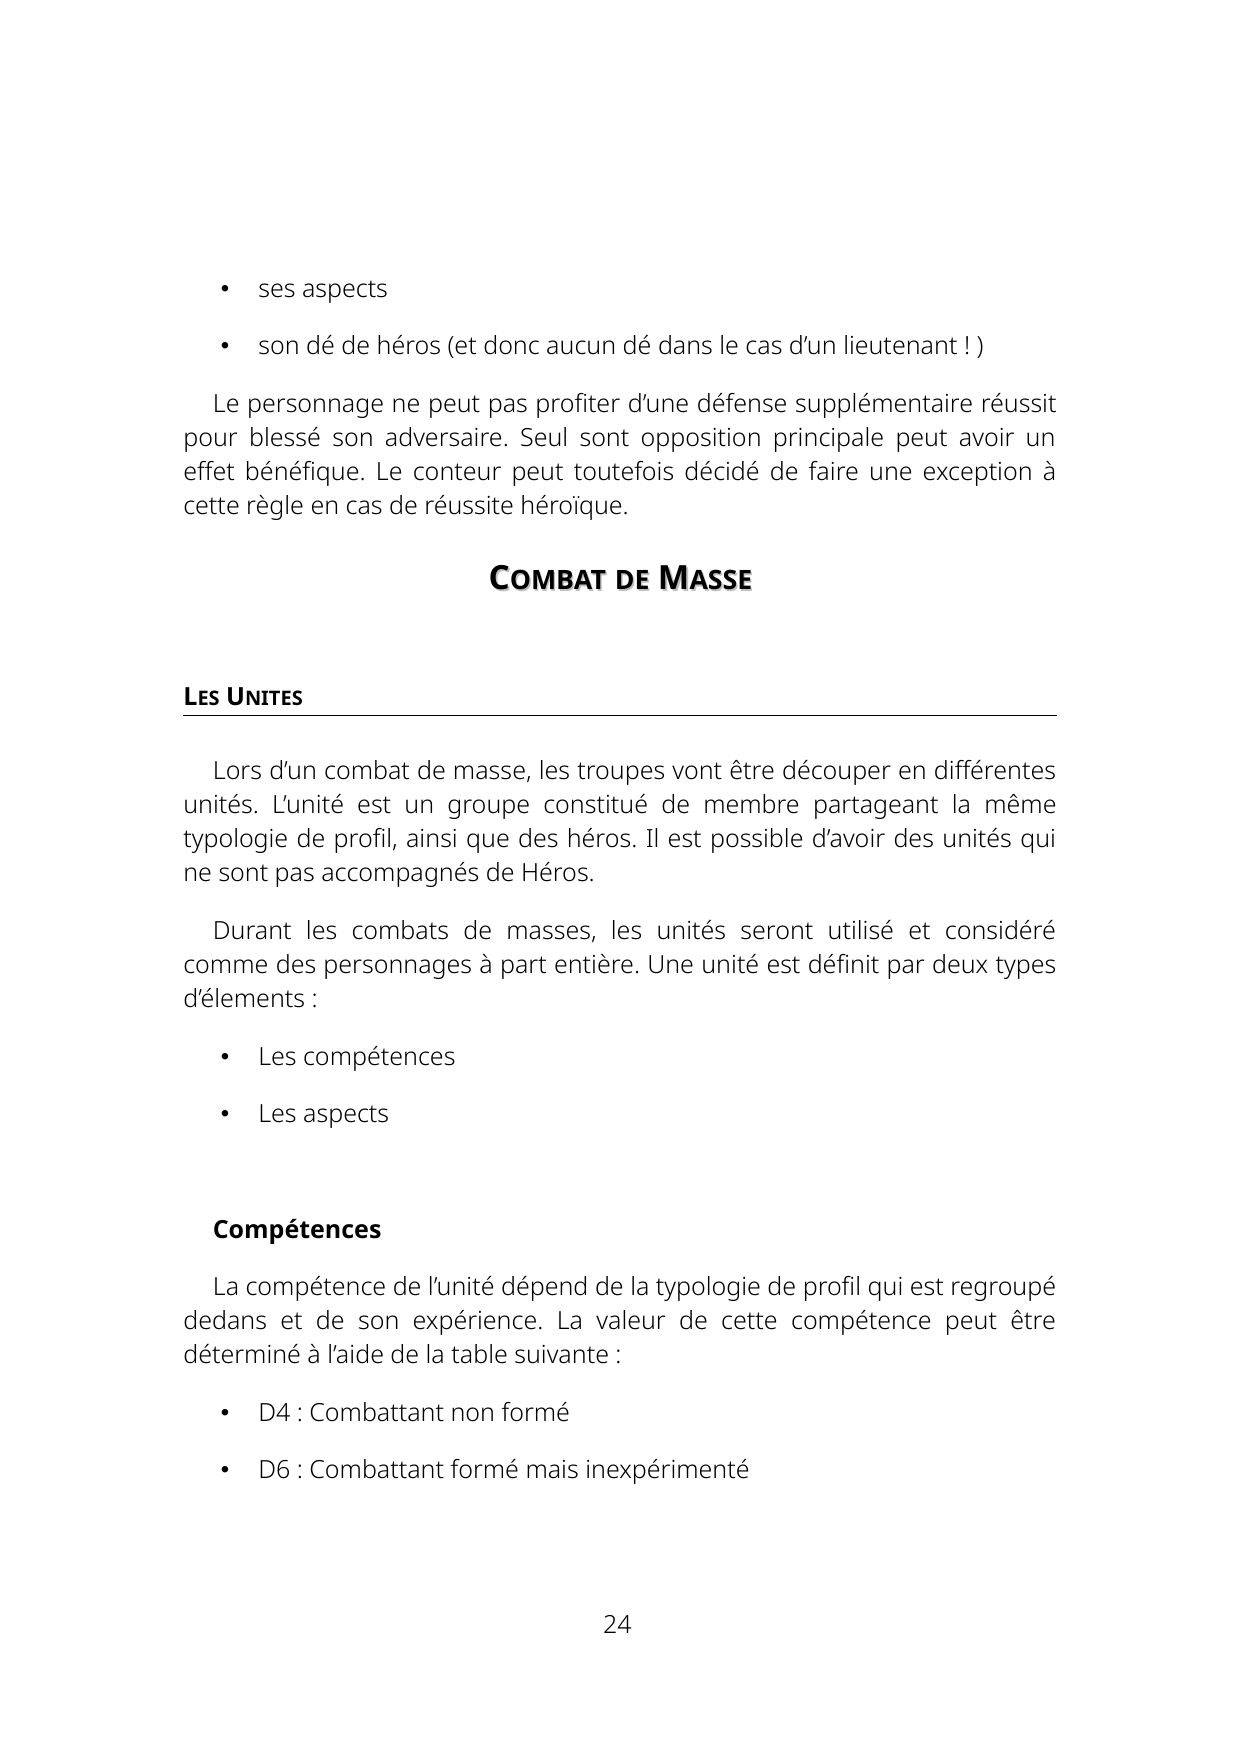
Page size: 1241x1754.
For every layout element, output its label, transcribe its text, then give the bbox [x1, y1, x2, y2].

list Les aspects [221, 1096, 1057, 1130]
text Compétences [183, 1211, 1057, 1245]
list son dé de héros (et donc aucun dé dans le cas d’un lieutenant ! ) [221, 328, 1057, 362]
list D4 : Combattant non formé [221, 1394, 1057, 1429]
subtitle Les Unites [183, 679, 1057, 715]
text Durant les combats de masses, les unités seront utilisé et considéré comme des personnages à part entière. Une unité est définit par deux types d’élements : [183, 913, 1057, 1015]
subtitle Combat de Masse [183, 554, 1057, 599]
list D6 : Combattant formé mais inexpérimenté [221, 1452, 1057, 1486]
list ses aspects [221, 270, 1057, 304]
list Les compétences [221, 1038, 1057, 1072]
text Le personnage ne peut pas profiter d’une défense supplémentaire réussit pour blessé son adversaire. Seul sont opposition principale peut avoir un effet bénéfique. Le conteur peut toutefois décidé de faire une exception à cette règle en cas de réussite héroïque. [183, 385, 1057, 522]
text Lors d’un combat de masse, les troupes vont être découper en différentes unités. L’unité est un groupe constitué de membre partageant la même typologie de profil, ainsi que des héros. Il est possible d’avoir des unités qui ne sont pas accompagnés de Héros. [183, 753, 1057, 889]
text La compétence de l’unité dépend de la typologie de profil qui est regroupé dedans et de son expérience. La valeur de cette compétence peut être déterminé à l’aide de la table suivante : [183, 1269, 1057, 1371]
